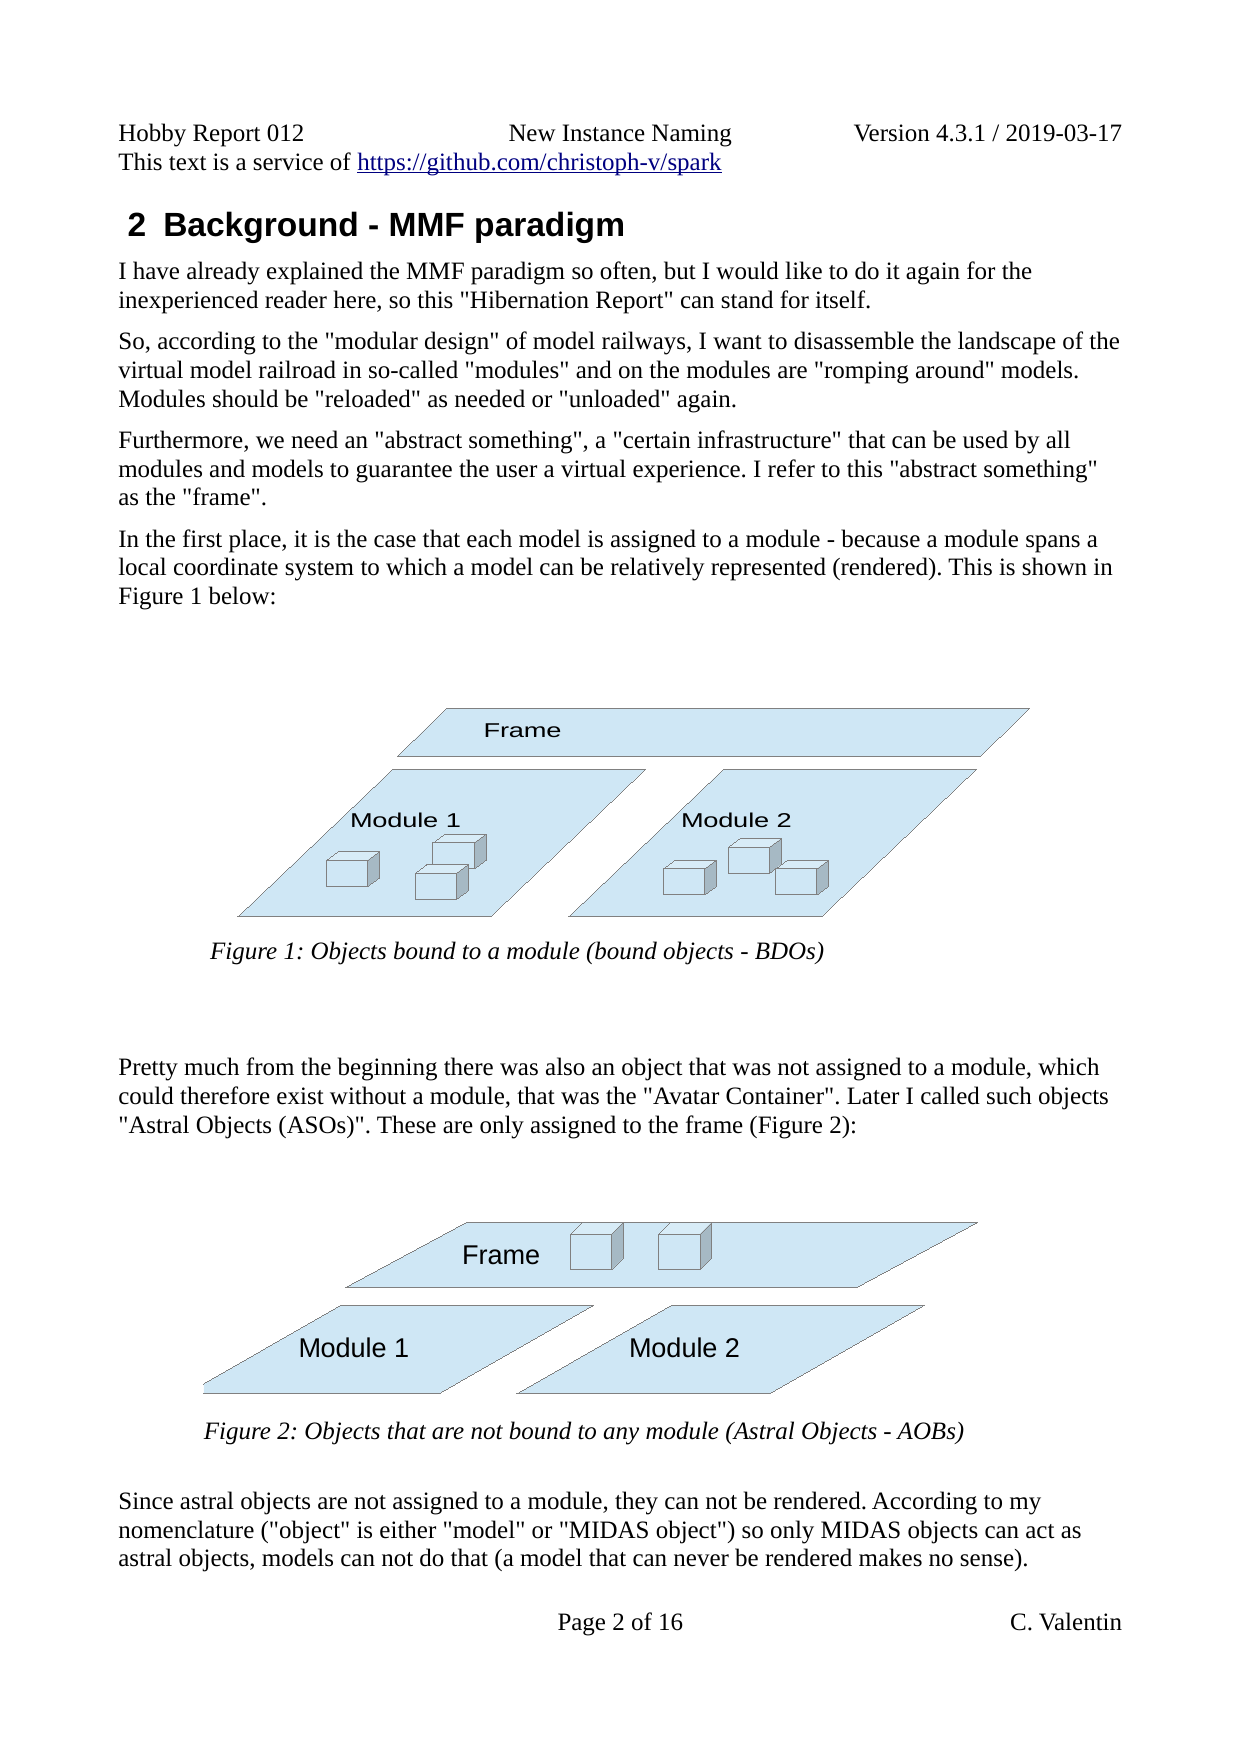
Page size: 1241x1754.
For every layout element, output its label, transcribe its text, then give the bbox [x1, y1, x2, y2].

subtitle Background - MMF paradigm [118, 205, 1122, 244]
text Pretty much from the beginning there was also an object that was not assigned to a module, which could therefore exist without a module, that was the "Avatar Container". Later I called such objects "Astral Objects (ASOs)". These are only assigned to the frame (Figure 2): [118, 1052, 1122, 1138]
text Figure 2: Objects that are not bound to any module (Astral Objects - AOBs) [204, 1204, 1036, 1445]
text Since astral objects are not assigned to a module, they can not be rendered. According to my nomenclature ("object" is either "model" or "MIDAS object") so only MIDAS objects can act as astral objects, models can not do that (a model that can never be rendered makes no sense). [118, 1486, 1122, 1572]
text Furthermore, we need an "abstract something", a "certain infrastructure" that can be used by all modules and models to guarantee the user a virtual experience. I refer to this "abstract something" as the "frame". [118, 425, 1122, 511]
text In the first place, it is the case that each model is assigned to a module - because a module spans a local coordinate system to which a model can be relatively represented (rendered). This is shown in Figure 1 below: [118, 524, 1122, 610]
text So, according to the "modular design" of model railways, I want to disassemble the landscape of the virtual model railroad in so-called "modules" and on the modules are "romping around" models. Modules should be "reloaded" as needed or "unloaded" again. [118, 326, 1122, 412]
text Figure 1: Objects bound to a module (bound objects - BDOs) [210, 672, 1043, 965]
text I have already explained the MMF paradigm so often, but I would like to do it again for the inexperienced reader here, so this "Hibernation Report" can stand for itself. [118, 256, 1122, 314]
